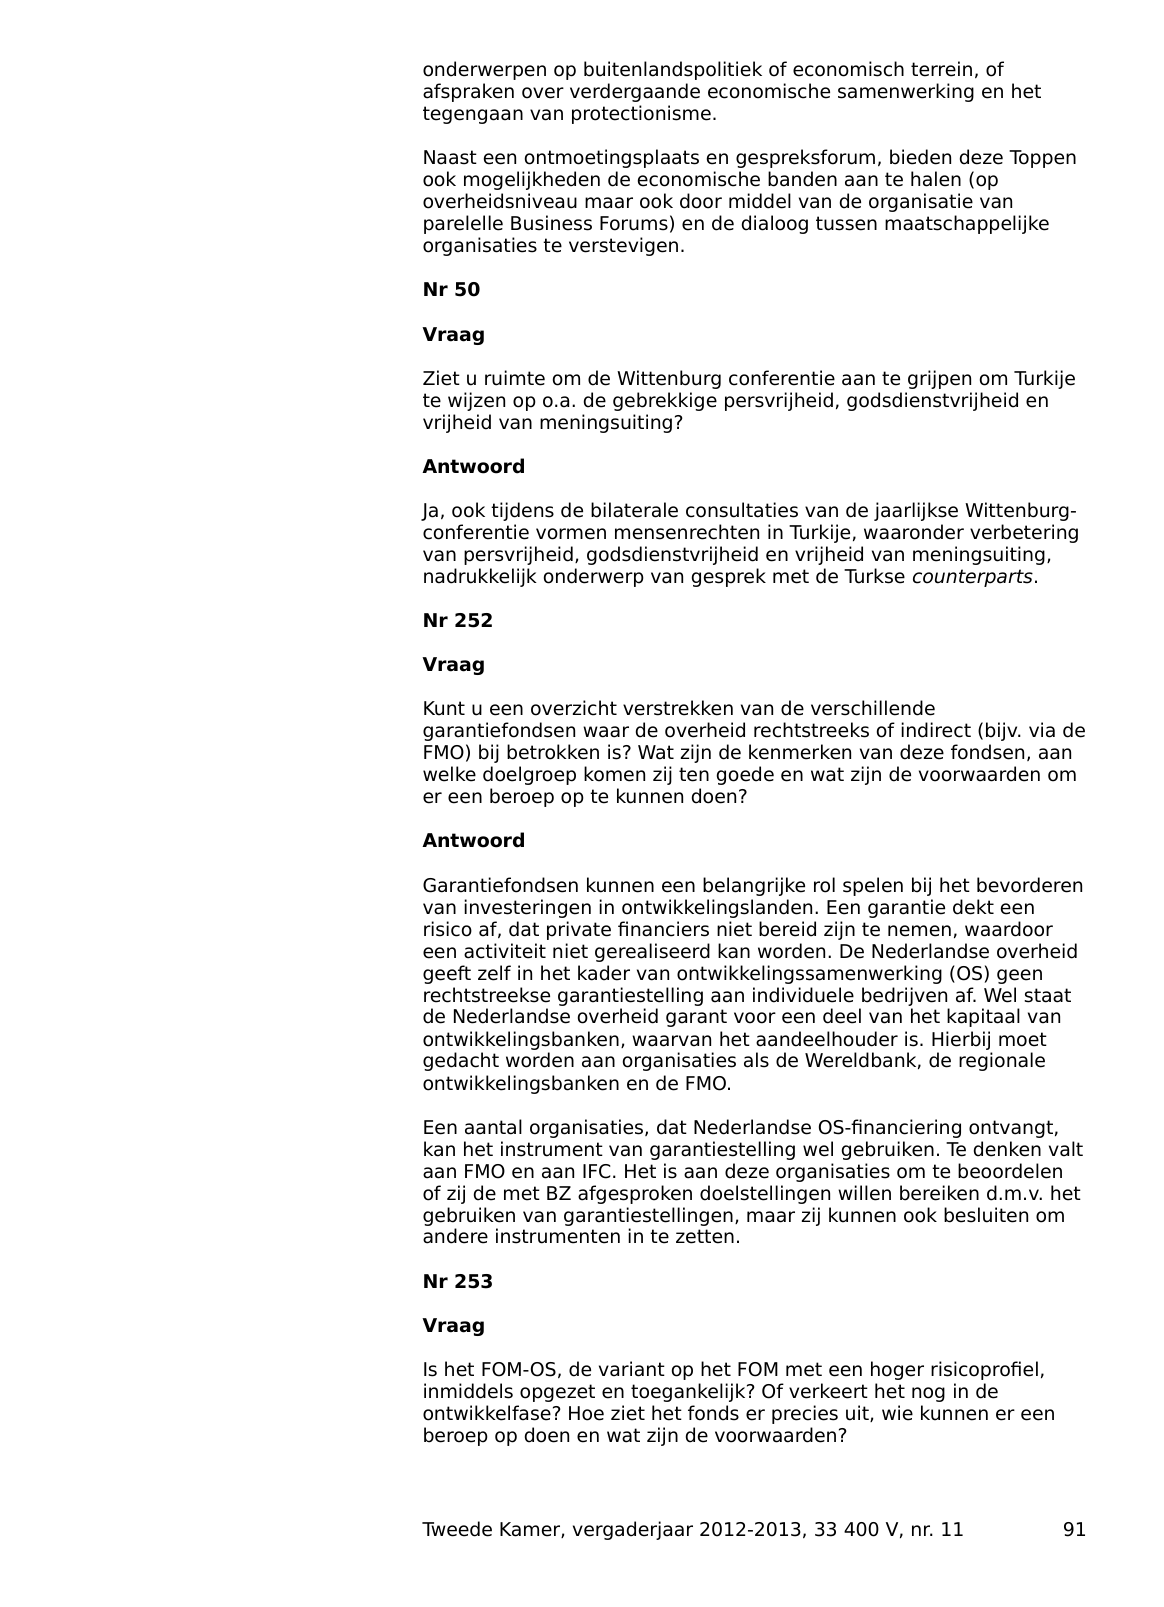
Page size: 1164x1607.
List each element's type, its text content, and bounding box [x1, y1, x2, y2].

text Garantiefondsen kunnen een belangrijke rol spelen bij het bevorderen van investeringen in ontwikkelingslanden. Een garantie dekt een risico af, dat private financiers niet bereid zijn te nemen, waardoor een activiteit niet gerealiseerd kan worden. De Nederlandse overheid geeft zelf in het kader van ontwikkelingssamenwerking (OS) geen rechtstreekse garantiestelling aan individuele bedrijven af. Wel staat de Nederlandse overheid garant voor een deel van het kapitaal van ontwikkelingsbanken, waarvan het aandeelhouder is. Hierbij moet gedacht worden aan organisaties als de Wereldbank, de regionale ontwikkelingsbanken en de FMO. [422, 874, 1087, 1094]
subtitle Nr 50 [422, 279, 1087, 301]
text Is het FOM-OS, de variant op het FOM met een hoger risicoprofiel, inmiddels opgezet en toegankelijk? Of verkeert het nog in de ontwikkelfase? Hoe ziet het fonds er precies uit, wie kunnen er een beroep op doen en wat zijn de voorwaarden? [422, 1359, 1087, 1447]
text Een aantal organisaties, dat Nederlandse OS-financiering ontvangt, kan het instrument van garantiestelling wel gebruiken. Te denken valt aan FMO en aan IFC. Het is aan deze organisaties om te beoordelen of zij de met BZ afgesproken doelstellingen willen bereiken d.m.v. het gebruiken van garantiestellingen, maar zij kunnen ook besluiten om andere instrumenten in te zetten. [422, 1117, 1087, 1248]
subtitle Nr 252 [422, 610, 1087, 632]
text Kunt u een overzicht verstrekken van de verschillende garantiefondsen waar de overheid rechtstreeks of indirect (bijv. via de FMO) bij betrokken is? Wat zijn de kenmerken van deze fondsen, aan welke doelgroep komen zij ten goede en wat zijn de voorwaarden om er een beroep op te kunnen doen? [422, 698, 1087, 808]
text Ja, ook tijdens de bilaterale consultaties van de jaarlijkse Wittenburg-conferentie vormen mensenrechten in Turkije, waaronder verbetering van persvrijheid, godsdienstvrijheid en vrijheid van meningsuiting, nadrukkelijk onderwerp van gesprek met de Turkse counterparts. [422, 500, 1087, 588]
subtitle Vraag [422, 1315, 1087, 1337]
subtitle Vraag [422, 323, 1087, 345]
subtitle Vraag [422, 654, 1087, 676]
text onderwerpen op buitenlandspolitiek of economisch terrein, of afspraken over verdergaande economische samenwerking en het tegengaan van protectionisme. [422, 59, 1087, 125]
subtitle Nr 253 [422, 1271, 1087, 1293]
subtitle Antwoord [422, 830, 1087, 852]
text Naast een ontmoetingsplaats en gespreksforum, bieden deze Toppen ook mogelijkheden de economische banden aan te halen (op overheidsniveau maar ook door middel van de organisatie van parelelle Business Forums) en de dialoog tussen maatschappelijke organisaties te verstevigen. [422, 147, 1087, 257]
text Ziet u ruimte om de Wittenburg conferentie aan te grijpen om Turkije te wijzen op o.a. de gebrekkige persvrijheid, godsdienstvrijheid en vrijheid van meningsuiting? [422, 368, 1087, 433]
subtitle Antwoord [422, 456, 1087, 478]
